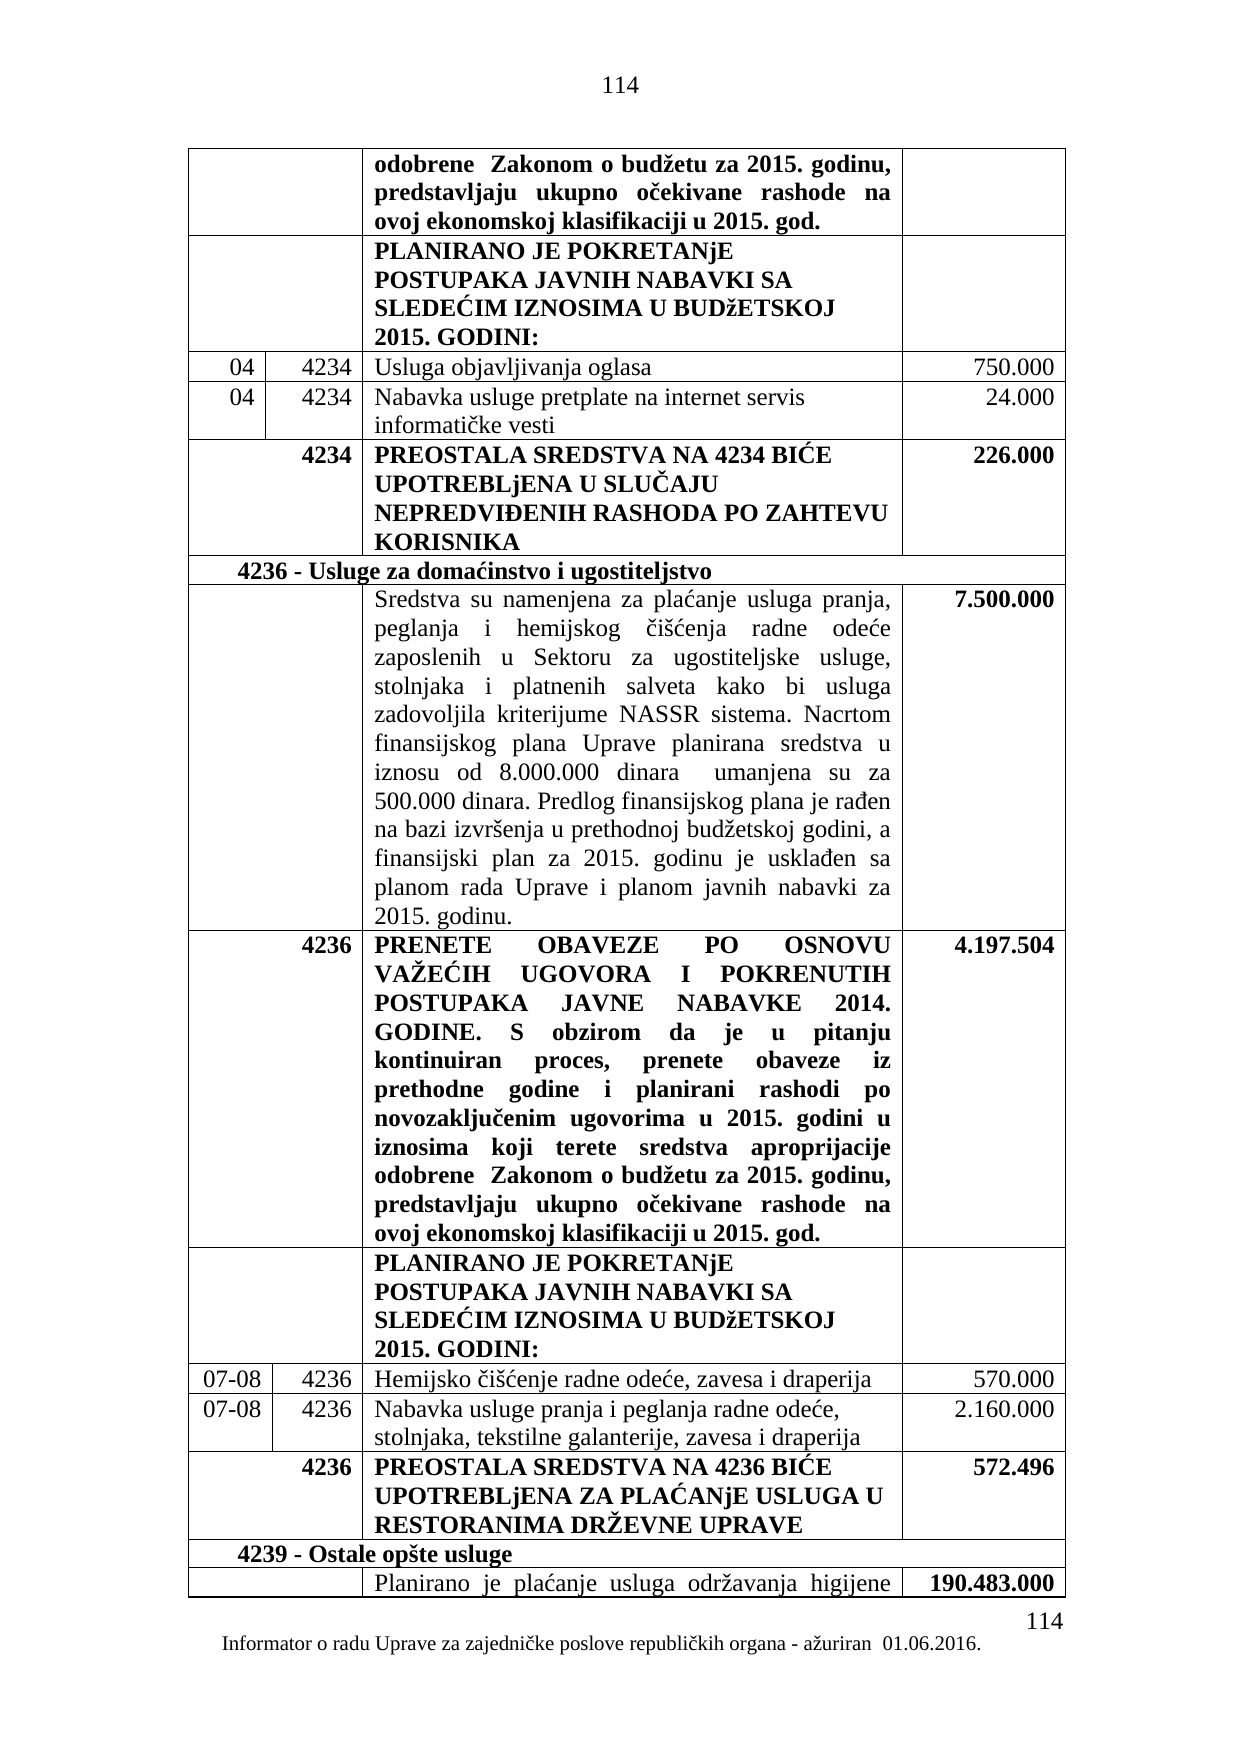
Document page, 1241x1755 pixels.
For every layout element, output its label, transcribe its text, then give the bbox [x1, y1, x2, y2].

table_cell PLANIRANO JE POKRETANјE POSTUPAKA JAVNIH NABAVKI SA SLEDEĆIM IZNOSIMA U BUDžETSKOJ 2015. GODINI: [363, 1248, 902, 1363]
table_cell 24.000 [903, 382, 1065, 439]
table_cell 7.500.000 [903, 585, 1065, 929]
table_cell [189, 236, 362, 351]
table_cell 4236 - Usluge za domaćinstvo i ugostitelјstvo [189, 556, 1065, 583]
table_cell 4236 [189, 1452, 362, 1538]
table_cell PREOSTALA SREDSTVA NA 4236 BIĆE UPOTREBLjENA ZA PLAĆANјE USLUGA U RESTORANIMA DRŽEVNE UPRAVE [363, 1452, 902, 1538]
table_cell [903, 1248, 1065, 1363]
table_cell 4236 [189, 931, 362, 1247]
table_cell Nabavka usluge pretplate na internet servis informatičke vesti [363, 382, 902, 439]
table_cell PLANIRANO JE POKRETANјE POSTUPAKA JAVNIH NABAVKI SA SLEDEĆIM IZNOSIMA U BUDžETSKOJ 2015. GODINI: [363, 236, 902, 351]
table_cell Usluga objavlјivanja oglasa [363, 352, 902, 381]
table_cell 04 [189, 382, 265, 439]
table_cell 750.000 [903, 352, 1065, 381]
table_cell [903, 236, 1065, 351]
table_cell 4234 [189, 440, 362, 555]
table_cell PREOSTALA SREDSTVA NA 4234 BIĆE UPOTREBLjENA U SLUČAJU NEPREDVIĐENIH RASHODA PO ZAHTEVU KORISNIKA [363, 440, 902, 555]
table_cell [189, 149, 362, 235]
table_cell 04 [189, 352, 265, 381]
table_cell [189, 1248, 362, 1363]
table_cell Nabavka usluge pranja i peglanja radne odeće, stolnjaka, tekstilne galanterije, zavesa i draperija [363, 1394, 902, 1451]
table_cell Hemijsko čišćenje radne odeće, zavesa i draperija [363, 1364, 902, 1393]
table_cell Planirano je plaćanje usluga održavanja higijene [363, 1568, 902, 1596]
table_cell 4234 [266, 382, 362, 439]
table_cell 190.483.000 [903, 1568, 1065, 1596]
table_cell [189, 585, 362, 929]
table_cell 2.160.000 [903, 1394, 1065, 1451]
table_cell 572.496 [903, 1452, 1065, 1538]
table_cell [189, 1568, 362, 1596]
table_cell 4.197.504 [903, 931, 1065, 1247]
table_cell 4236 [273, 1364, 362, 1393]
table_cell 4239 - Ostale opšte usluge [189, 1540, 1065, 1567]
table_cell 07-08 [189, 1394, 272, 1451]
table_cell [903, 149, 1065, 235]
table_cell odobrene Zakonom o budžetu za 2015. godinu, predstavlјaju ukupno očekivane rashode na ovoj ekonomskoj klasifikaciji u 2015. god. [363, 149, 902, 235]
table_cell 226.000 [903, 440, 1065, 555]
table_cell 4236 [273, 1394, 362, 1451]
table_cell 570.000 [903, 1364, 1065, 1393]
table_cell Sredstva su namenjena za plaćanje usluga pranja, peglanja i hemijskog čišćenja radne odeće zaposlenih u Sektoru za ugostitelјske usluge, stolnjaka i platnenih salveta kako bi usluga zadovolјila kriterijume NASSR sistema. Nacrtom finansijskog plana Uprave planirana sredstva u iznosu od 8.000.000 dinara umanjena su za 500.000 dinara. Predlog finansijskog plana je rađen na bazi izvršenja u prethodnoj budžetskoj godini, a finansijski plan za 2015. godinu je usklađen sa planom rada Uprave i planom javnih nabavki za 2015. godinu. [363, 585, 902, 929]
table_cell PRENETE OBAVEZE PO OSNOVU VAŽEĆIH UGOVORA I POKRENUTIH POSTUPAKA JAVNE NABAVKE 2014. GODINE. S obzirom da je u pitanju kontinuiran proces, prenete obaveze iz prethodne godine i planirani rashodi po novozaklјučenim ugovorima u 2015. godini u iznosima koji terete sredstva aproprijacije odobrene Zakonom o budžetu za 2015. godinu, predstavlјaju ukupno očekivane rashode na ovoj ekonomskoj klasifikaciji u 2015. god. [363, 931, 902, 1247]
table_cell 4234 [266, 352, 362, 381]
table_cell 07-08 [189, 1364, 272, 1393]
